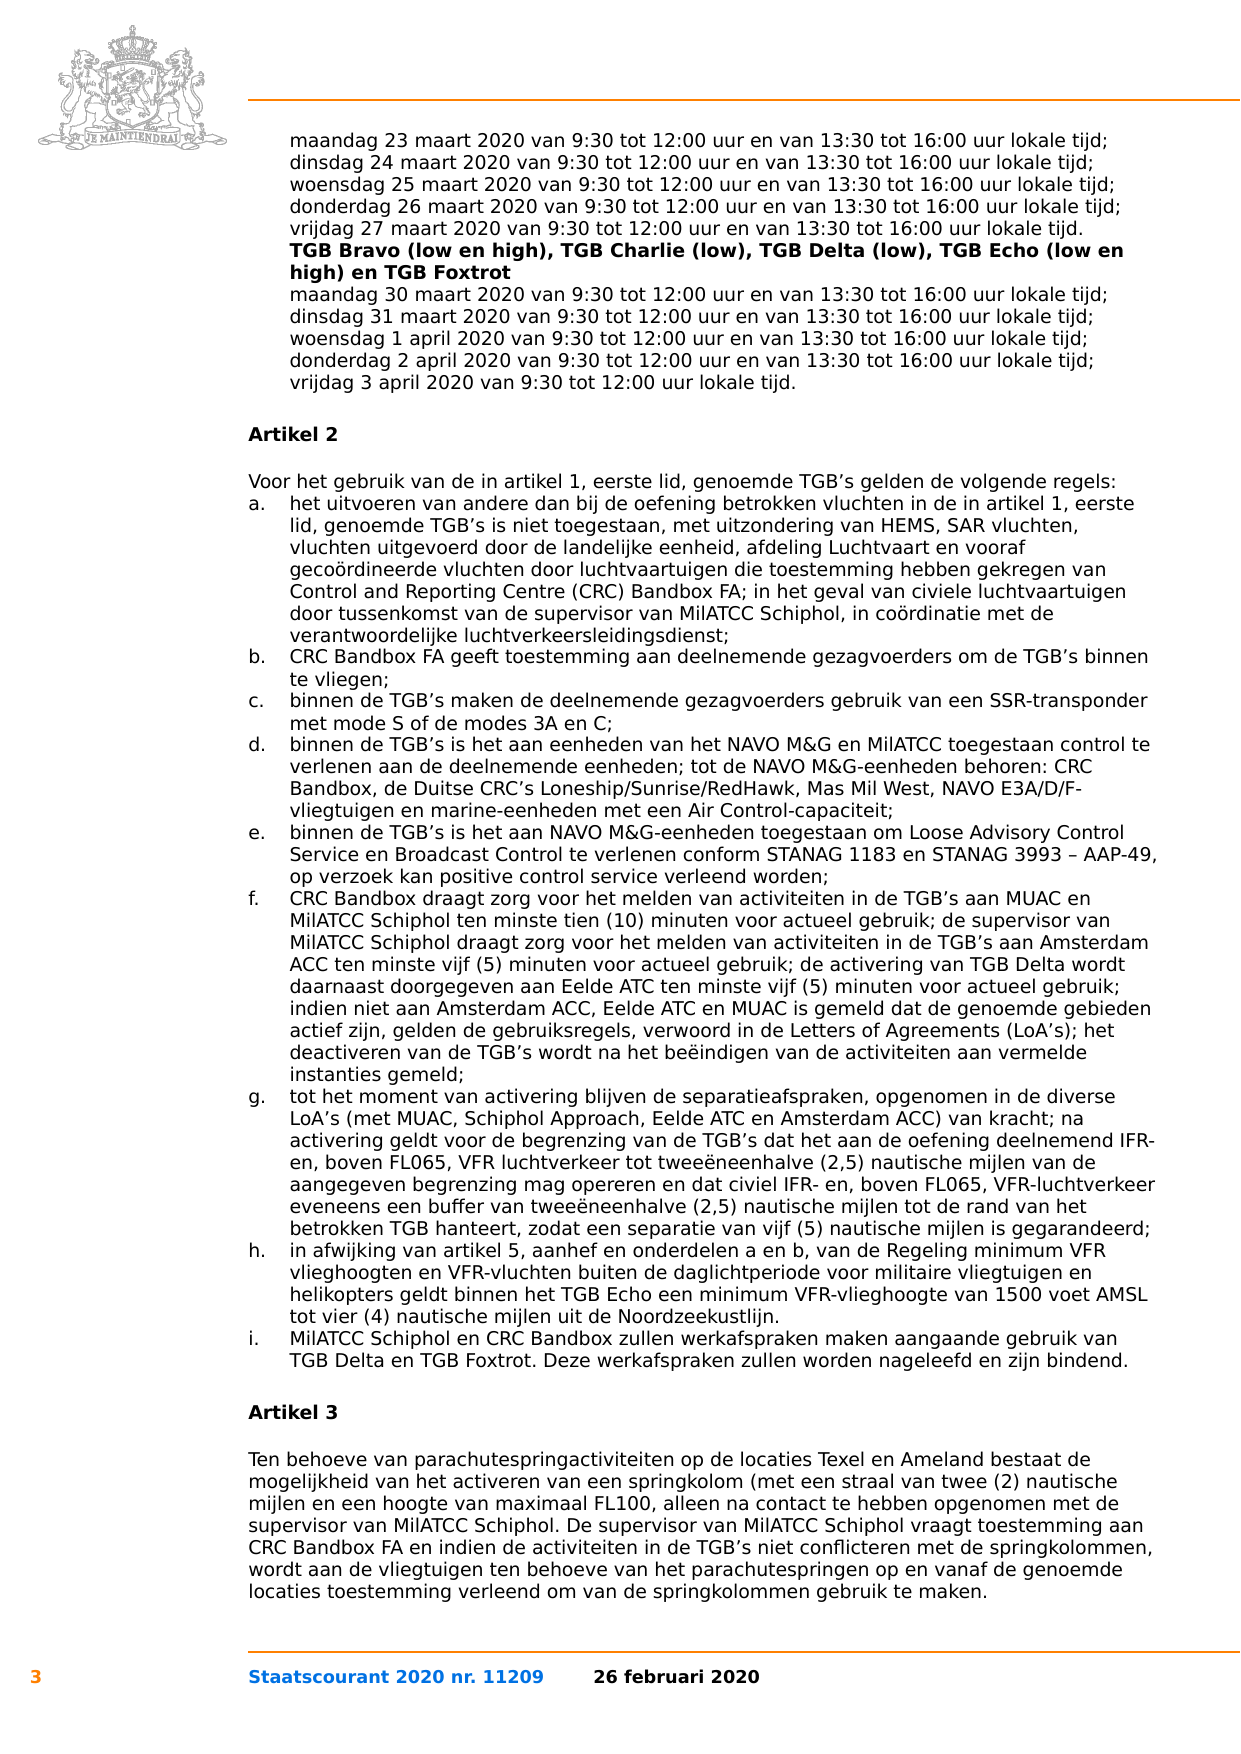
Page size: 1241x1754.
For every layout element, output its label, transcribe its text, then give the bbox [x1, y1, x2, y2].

text d. binnen de TGB’s is het aan eenheden van het NAVO M&G en MilATCC toegestaan control te verlenen aan de deelnemende eenheden; tot de NAVO M&G-eenheden behoren: CRC Bandbox, de Duitse CRC’s Loneship/Sunrise/RedHawk, Mas Mil West, NAVO E3A/D/F-vliegtuigen en marine-eenheden met een Air Control-capaciteit; [248, 734, 1163, 822]
picture [38, 25, 227, 150]
text vrijdag 27 maart 2020 van 9:30 tot 12:00 uur en van 13:30 tot 16:00 uur lokale tijd. [289, 218, 1163, 240]
text dinsdag 24 maart 2020 van 9:30 tot 12:00 uur en van 13:30 tot 16:00 uur lokale tijd; [289, 152, 1163, 174]
subtitle Artikel 2 [248, 424, 1163, 446]
text g. tot het moment van activering blijven de separatieafspraken, opgenomen in de diverse LoA’s (met MUAC, Schiphol Approach, Eelde ATC en Amsterdam ACC) van kracht; na activering geldt voor de begrenzing van de TGB’s dat het aan de oefening deelnemend IFR- en, boven FL065, VFR luchtverkeer tot tweeëneenhalve (2,5) nautische mijlen van de aangegeven begrenzing mag opereren en dat civiel IFR- en, boven FL065, VFR-luchtverkeer eveneens een buffer van tweeëneenhalve (2,5) nautische mijlen tot de rand van het betrokken TGB hanteert, zodat een separatie van vijf (5) nautische mijlen is gegarandeerd; [248, 1086, 1163, 1240]
text h. in afwijking van artikel 5, aanhef en onderdelen a en b, van de Regeling minimum VFR vlieghoogten en VFR-vluchten buiten de daglichtperiode voor militaire vliegtuigen en helikopters geldt binnen het TGB Echo een minimum VFR-vlieghoogte van 1500 voet AMSL tot vier (4) nautische mijlen uit de Noordzeekustlijn. [248, 1240, 1163, 1328]
text vrijdag 3 april 2020 van 9:30 tot 12:00 uur lokale tijd. [289, 372, 1163, 394]
text Voor het gebruik van de in artikel 1, eerste lid, genoemde TGB’s gelden de volgende regels: [248, 471, 1163, 493]
text maandag 30 maart 2020 van 9:30 tot 12:00 uur en van 13:30 tot 16:00 uur lokale tijd; [289, 284, 1163, 306]
text maandag 23 maart 2020 van 9:30 tot 12:00 uur en van 13:30 tot 16:00 uur lokale tijd; [289, 130, 1163, 152]
text c. binnen de TGB’s maken de deelnemende gezagvoerders gebruik van een SSR-transponder met mode S of de modes 3A en C; [248, 690, 1163, 734]
text b. CRC Bandbox FA geeft toestemming aan deelnemende gezagvoerders om de TGB’s binnen te vliegen; [248, 646, 1163, 690]
text donderdag 2 april 2020 van 9:30 tot 12:00 uur en van 13:30 tot 16:00 uur lokale tijd; [289, 350, 1163, 372]
text woensdag 25 maart 2020 van 9:30 tot 12:00 uur en van 13:30 tot 16:00 uur lokale tijd; [289, 174, 1163, 196]
text TGB Bravo (low en high), TGB Charlie (low), TGB Delta (low), TGB Echo (low en high) en TGB Foxtrot [289, 240, 1163, 284]
text Ten behoeve van parachutespringactiviteiten op de locaties Texel en Ameland bestaat de mogelijkheid van het activeren van een springkolom (met een straal van twee (2) nautische mijlen en een hoogte van maximaal FL100, alleen na contact te hebben opgenomen met de supervisor van MilATCC Schiphol. De supervisor van MilATCC Schiphol vraagt toestemming aan CRC Bandbox FA en indien de activiteiten in de TGB’s niet conflicteren met de springkolommen, wordt aan de vliegtuigen ten behoeve van het parachutespringen op en vanaf de genoemde locaties toestemming verleend om van de springkolommen gebruik te maken. [248, 1449, 1163, 1603]
text i. MilATCC Schiphol en CRC Bandbox zullen werkafspraken maken aangaande gebruik van TGB Delta en TGB Foxtrot. Deze werkafspraken zullen worden nageleefd en zijn bindend. [248, 1328, 1163, 1372]
subtitle Artikel 3 [248, 1402, 1163, 1424]
text woensdag 1 april 2020 van 9:30 tot 12:00 uur en van 13:30 tot 16:00 uur lokale tijd; [289, 328, 1163, 350]
text e. binnen de TGB’s is het aan NAVO M&G-eenheden toegestaan om Loose Advisory Control Service en Broadcast Control te verlenen conform STANAG 1183 en STANAG 3993 – AAP-49, op verzoek kan positive control service verleend worden; [248, 822, 1163, 888]
text dinsdag 31 maart 2020 van 9:30 tot 12:00 uur en van 13:30 tot 16:00 uur lokale tijd; [289, 306, 1163, 328]
text a. het uitvoeren van andere dan bij de oefening betrokken vluchten in de in artikel 1, eerste lid, genoemde TGB’s is niet toegestaan, met uitzondering van HEMS, SAR vluchten, vluchten uitgevoerd door de landelijke eenheid, afdeling Luchtvaart en vooraf gecoördineerde vluchten door luchtvaartuigen die toestemming hebben gekregen van Control and Reporting Centre (CRC) Bandbox FA; in het geval van civiele luchtvaartuigen door tussenkomst van de supervisor van MilATCC Schiphol, in coördinatie met de verantwoordelijke luchtverkeersleidingsdienst; [248, 493, 1163, 646]
text donderdag 26 maart 2020 van 9:30 tot 12:00 uur en van 13:30 tot 16:00 uur lokale tijd; [289, 196, 1163, 218]
text f. CRC Bandbox draagt zorg voor het melden van activiteiten in de TGB’s aan MUAC en MilATCC Schiphol ten minste tien (10) minuten voor actueel gebruik; de supervisor van MilATCC Schiphol draagt zorg voor het melden van activiteiten in de TGB’s aan Amsterdam ACC ten minste vijf (5) minuten voor actueel gebruik; de activering van TGB Delta wordt daarnaast doorgegeven aan Eelde ATC ten minste vijf (5) minuten voor actueel gebruik; indien niet aan Amsterdam ACC, Eelde ATC en MUAC is gemeld dat de genoemde gebieden actief zijn, gelden de gebruiksregels, verwoord in de Letters of Agreements (LoA’s); het deactiveren van de TGB’s wordt na het beëindigen van de activiteiten aan vermelde instanties gemeld; [248, 888, 1163, 1086]
